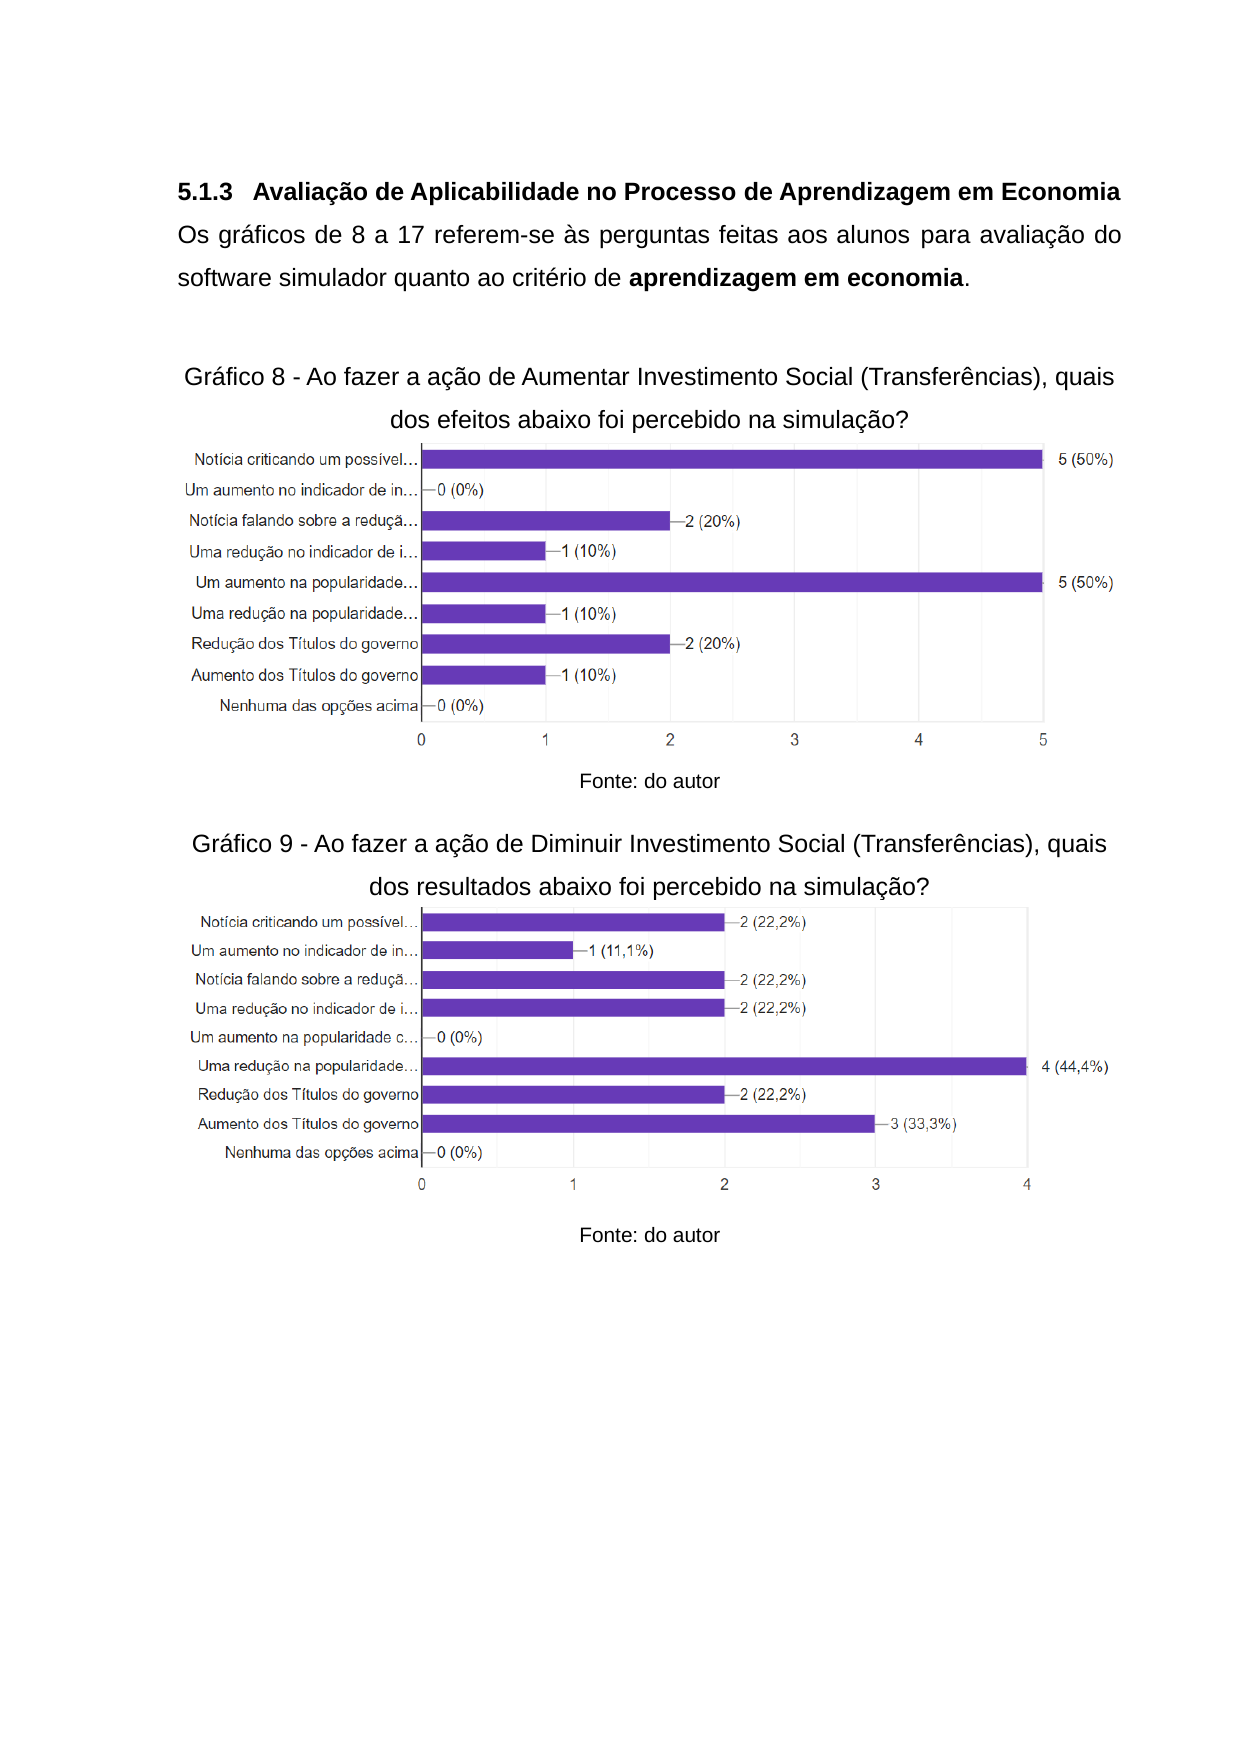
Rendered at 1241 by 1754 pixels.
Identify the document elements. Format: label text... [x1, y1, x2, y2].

text Gráfico 9 - Ao fazer a ação de Diminuir Investimento Social (Transferências), quais dos resultados abaixo foi percebido na simulação? [177, 829, 1122, 901]
subtitle Avaliação de Aplicabilidade no Processo de Aprendizagem em Economia [177, 177, 1122, 206]
picture [181, 433, 1118, 752]
text Fonte: do autor [177, 752, 1122, 793]
picture [186, 900, 1113, 1199]
text [177, 817, 1122, 829]
text [177, 350, 1122, 361]
text Fonte: do autor [177, 1199, 1122, 1247]
text Os gráficos de 8 a 17 referem-se às perguntas feitas aos alunos para avaliação do software simulador quanto ao critério de aprendizagem em economia. [177, 220, 1122, 292]
text Gráfico 8 - Ao fazer a ação de Aumentar Investimento Social (Transferências), quais dos efeitos abaixo foi percebido na simulação? [177, 361, 1122, 433]
